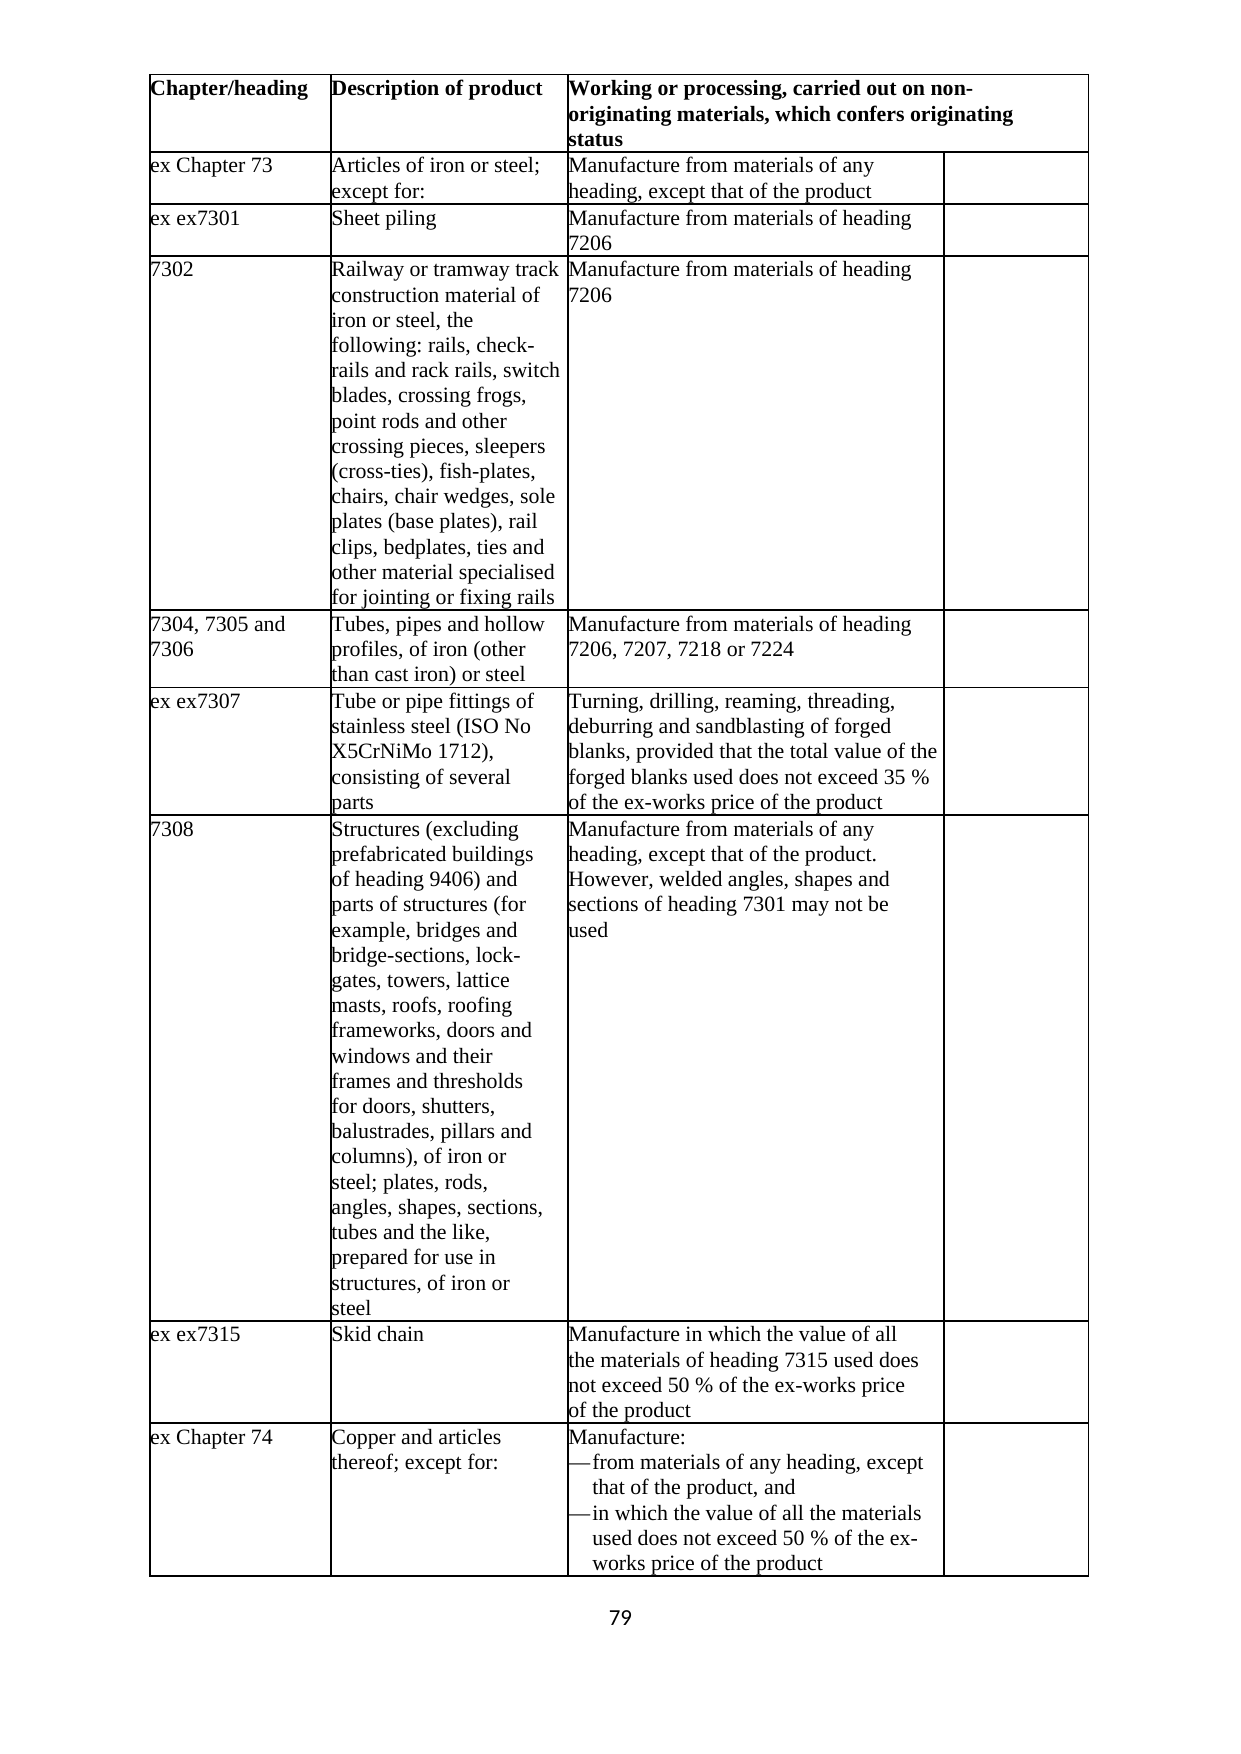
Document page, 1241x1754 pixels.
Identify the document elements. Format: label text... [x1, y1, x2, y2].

table_cell Copper and articles thereof; except for: [332, 1424, 567, 1575]
table_header Description of product [332, 75, 567, 151]
table_cell [945, 816, 1088, 1320]
table_cell [945, 257, 1088, 609]
table_header in which the value of all the materials used does not exceed 50 % of the ex-works price of the product [592, 1500, 943, 1575]
table_cell Railway or tramway track construction material of iron or steel, the following: rails, check-rails and rack rails, switch blades, crossing frogs, point rods and other crossing pieces, sleepers (cross-ties), fish-plates, chairs, chair wedges, sole plates (base plates), rail clips, bedplates, ties and other material specialised for jointing or fixing rails [332, 257, 567, 609]
table_cell [945, 153, 1088, 203]
table_cell Manufacture in which the value of all the materials of heading 7315 used does not exceed 50 % of the ex-works price of the product [569, 1322, 943, 1422]
table_cell ex ex7301 [151, 205, 330, 255]
table_header Chapter/heading [151, 75, 330, 151]
table_cell Structures (excluding prefabricated buildings of heading 9406) and parts of structures (for example, bridges and bridge-sections, lock-gates, towers, lattice masts, roofs, roofing frameworks, doors and windows and their frames and thresholds for doors, shutters, balustrades, pillars and columns), of iron or steel; plates, rods, angles, shapes, sections, tubes and the like, prepared for use in structures, of iron or steel [332, 816, 567, 1320]
table_cell Manufacture from materials of any heading, except that of the product [569, 153, 943, 203]
table_cell 7304, 7305 and 7306 [151, 611, 330, 687]
table_cell Articles of iron or steel; except for: [332, 153, 567, 203]
table_cell [945, 1424, 1088, 1575]
table_header — [569, 1449, 592, 1499]
table_cell [945, 1322, 1088, 1422]
table_cell Manufacture: [569, 1424, 943, 1575]
table_cell Tubes, pipes and hollow profiles, of iron (other than cast iron) or steel [332, 611, 567, 687]
table_header Working or processing, carried out on non-originating materials, which confers originating status [569, 75, 1088, 151]
table_cell Sheet piling [332, 205, 567, 255]
table_cell Manufacture from materials of any heading, except that of the product. However, welded angles, shapes and sections of heading 7301 may not be used [569, 816, 943, 1320]
table_cell Manufacture from materials of heading 7206 [569, 257, 943, 609]
table_cell Manufacture from materials of heading 7206, 7207, 7218 or 7224 [569, 611, 943, 687]
table_cell Manufacture from materials of heading 7206 [569, 205, 943, 255]
table_cell Skid chain [332, 1322, 567, 1422]
table_cell ex ex7307 [151, 688, 330, 814]
table_header — [569, 1500, 592, 1575]
table_cell ex Chapter 73 [151, 153, 330, 203]
table_cell [945, 205, 1088, 255]
table_cell [945, 611, 1088, 687]
table_cell Turning, drilling, reaming, threading, deburring and sandblasting of forged blanks, provided that the total value of the forged blanks used does not exceed 35 % of the ex-works price of the product [569, 688, 943, 814]
table_cell ex Chapter 74 [151, 1424, 330, 1575]
table_header from materials of any heading, except that of the product, and [592, 1449, 943, 1499]
table_cell 7308 [151, 816, 330, 1320]
table_cell ex ex7315 [151, 1322, 330, 1422]
table_cell Tube or pipe fittings of stainless steel (ISO No X5CrNiMo 1712), consisting of several parts [332, 688, 567, 814]
table_cell [945, 688, 1088, 814]
table_cell 7302 [151, 257, 330, 609]
